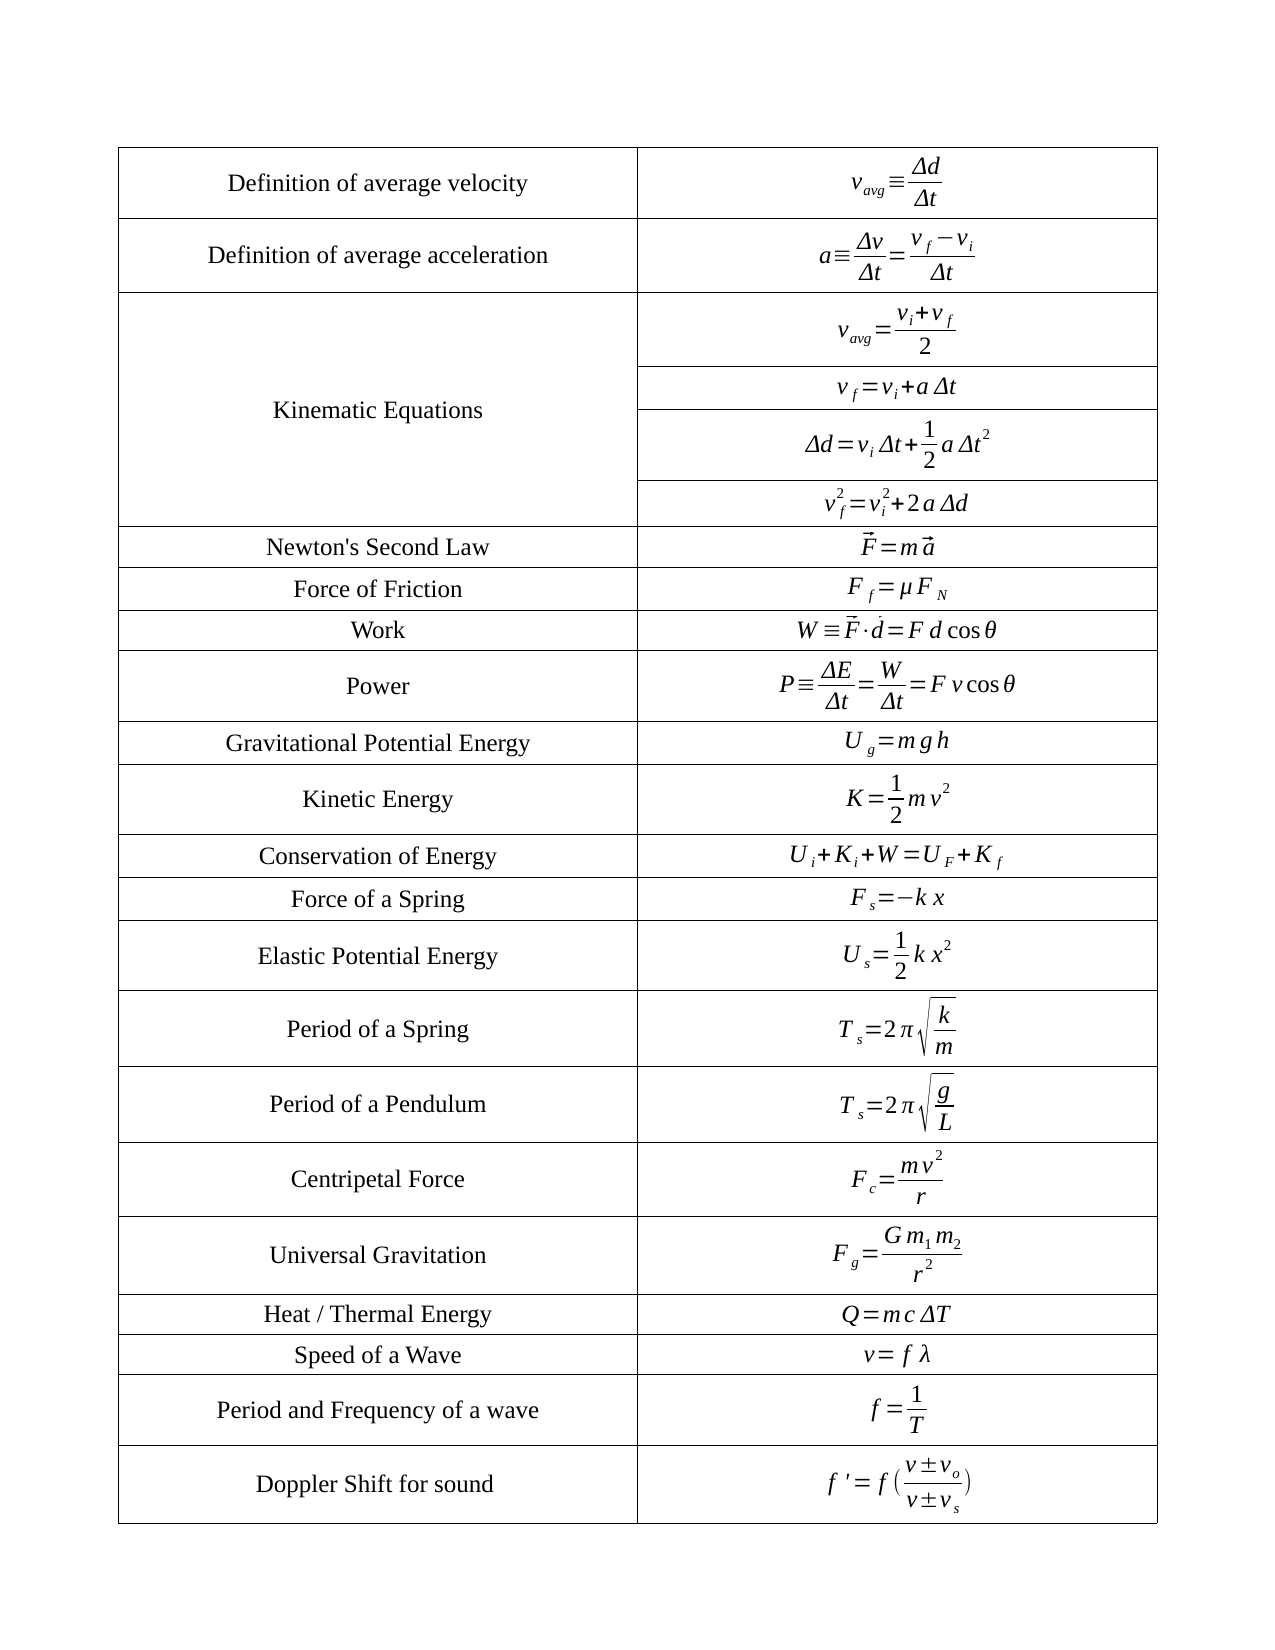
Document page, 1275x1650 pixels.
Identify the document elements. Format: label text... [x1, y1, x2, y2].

table_cell Definition of average acceleration [119, 219, 637, 292]
table_cell Period of a Pendulum [119, 1067, 637, 1142]
table_cell [638, 219, 1157, 292]
table_cell [638, 410, 1157, 480]
table_cell Elastic Potential Energy [119, 921, 637, 990]
table_cell [638, 722, 1157, 763]
table_cell Centripetal Force [119, 1143, 637, 1216]
table_cell [638, 765, 1157, 834]
table_cell [638, 611, 1157, 650]
table_cell Force of a Spring [119, 878, 637, 920]
table_cell Kinetic Energy [119, 765, 637, 834]
table_cell Newton's Second Law [119, 527, 637, 567]
table_header [638, 148, 1157, 217]
table_cell [638, 481, 1157, 526]
table_cell [638, 527, 1157, 567]
table_cell Heat / Thermal Energy [119, 1295, 637, 1334]
table_cell [638, 835, 1157, 877]
table_cell [638, 878, 1157, 920]
table_cell Gravitational Potential Energy [119, 722, 637, 763]
table_cell Power [119, 651, 637, 721]
table_cell [638, 1446, 1157, 1523]
table_cell [638, 1067, 1157, 1142]
table_cell [638, 1375, 1157, 1445]
table_cell Force of Friction [119, 568, 637, 609]
table_cell Period and Frequency of a wave [119, 1375, 637, 1445]
table_cell [638, 293, 1157, 366]
table_cell Conservation of Energy [119, 835, 637, 877]
table_cell [638, 1295, 1157, 1334]
table_cell [638, 1335, 1157, 1374]
table_cell Doppler Shift for sound [119, 1446, 637, 1523]
table_cell Universal Gravitation [119, 1217, 637, 1293]
table_cell [638, 568, 1157, 609]
table_cell [638, 991, 1157, 1066]
table_cell Speed of a Wave [119, 1335, 637, 1374]
table_cell Work [119, 611, 637, 650]
table_cell [638, 1143, 1157, 1216]
table_cell Kinematic Equations [119, 293, 637, 526]
table_cell [638, 651, 1157, 721]
table_cell [638, 921, 1157, 990]
table_cell [638, 1217, 1157, 1293]
table_header Definition of average velocity [119, 148, 637, 217]
table_cell Period of a Spring [119, 991, 637, 1066]
table_cell [638, 367, 1157, 409]
